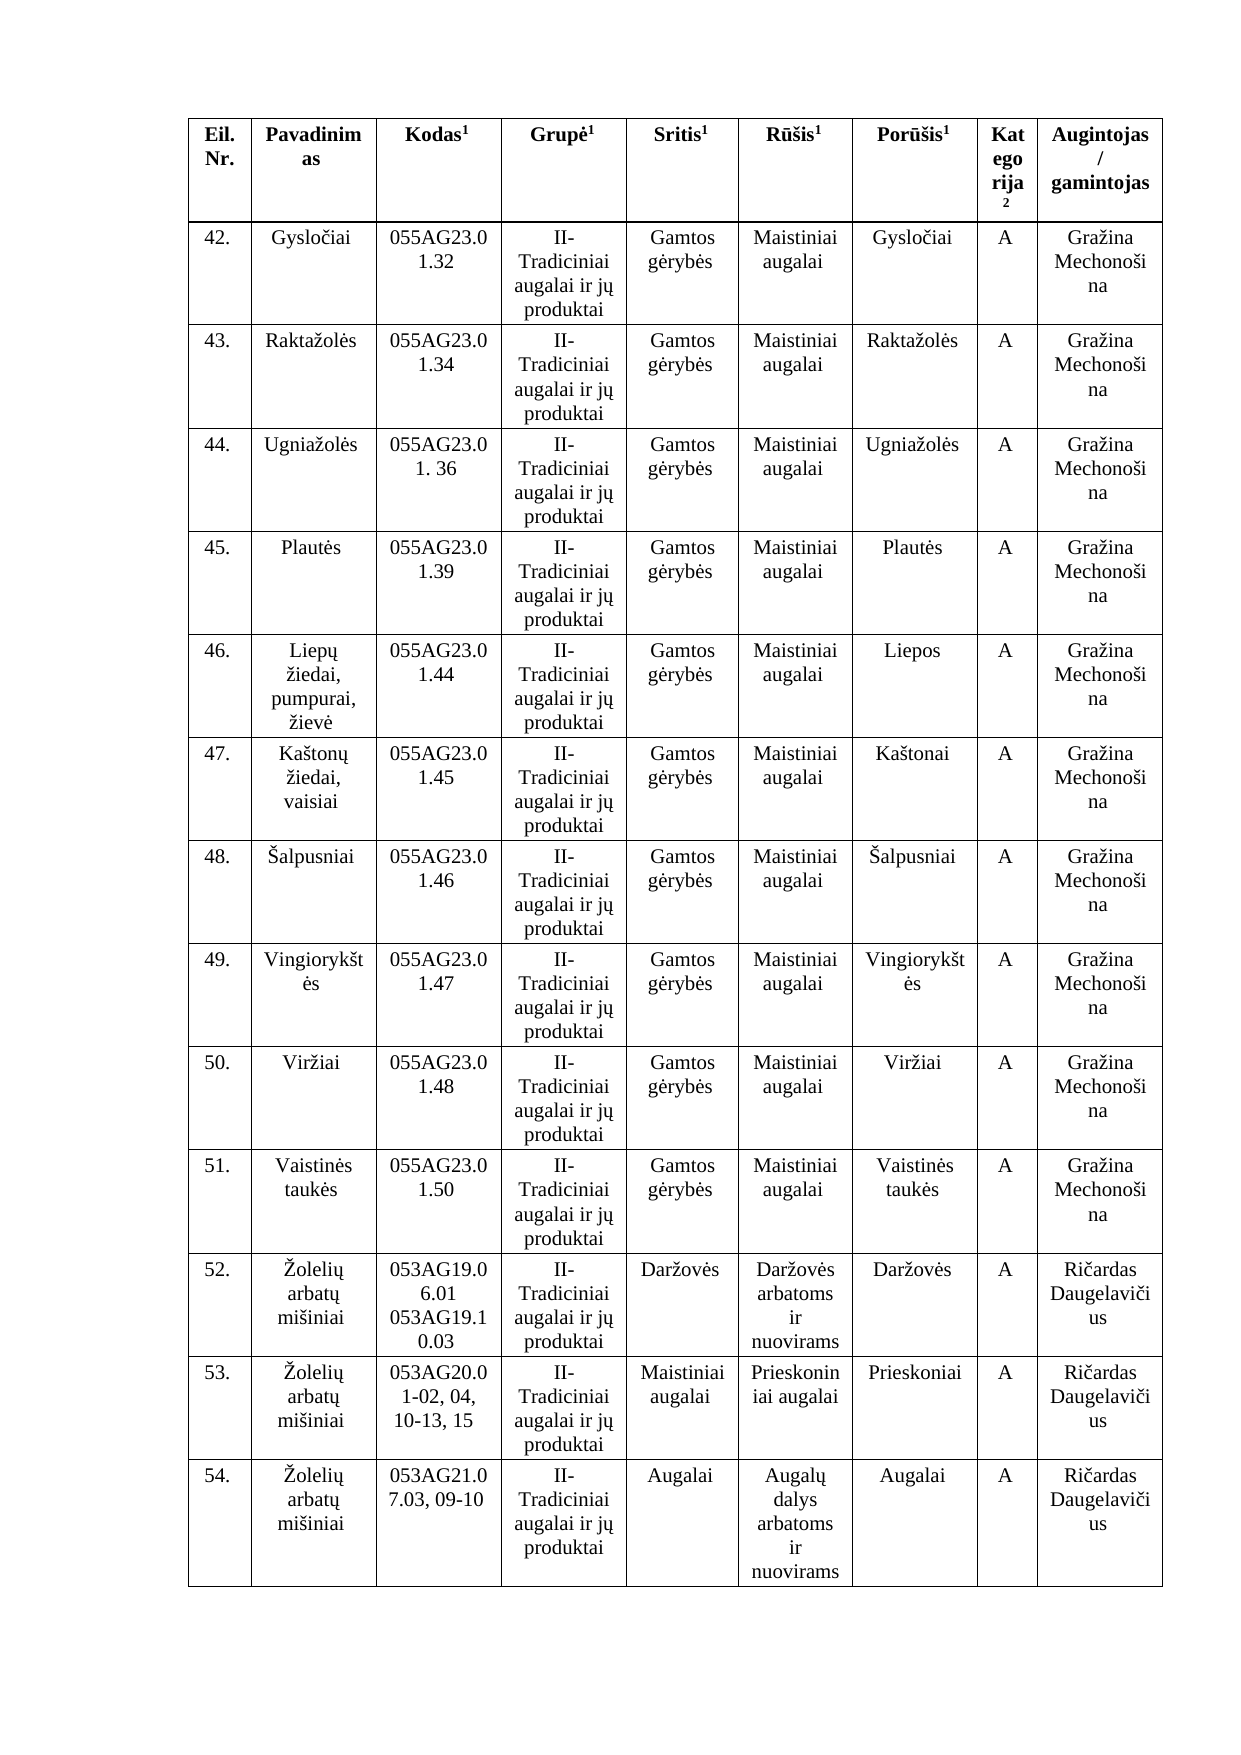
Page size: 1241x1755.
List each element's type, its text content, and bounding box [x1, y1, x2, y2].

table_cell A [978, 429, 1037, 531]
table_cell II-Tradiciniai augalai ir jų produktai [502, 429, 626, 531]
table_cell Augalai [627, 1460, 738, 1586]
table_cell II-Tradiciniai augalai ir jų produktai [502, 1357, 626, 1459]
table_cell Gamtos gėrybės [627, 944, 738, 1046]
table_cell Gamtos gėrybės [627, 841, 738, 943]
table_cell Gražina Mechonošina [1038, 738, 1162, 840]
table_cell II-Tradiciniai augalai ir jų produktai [502, 532, 626, 634]
table_cell A [978, 532, 1037, 634]
table_cell II-Tradiciniai augalai ir jų produktai [502, 944, 626, 1046]
table_cell Gražina Mechonošina [1038, 429, 1162, 531]
table_cell A [978, 1047, 1037, 1149]
table_cell Kaštonai [853, 738, 977, 840]
table_cell Gražina Mechonošina [1038, 532, 1162, 634]
table_cell Šalpusniai [252, 841, 376, 943]
table_header Rūšis1 [739, 119, 852, 221]
table_cell Maistiniai augalai [739, 429, 852, 531]
table_cell 45. [189, 532, 251, 634]
table_cell Gražina Mechonošina [1038, 944, 1162, 1046]
table_cell Gysločiai [252, 223, 376, 324]
table_cell II-Tradiciniai augalai ir jų produktai [502, 223, 626, 324]
table_cell A [978, 635, 1037, 737]
table_cell Augalai [853, 1460, 977, 1586]
table_cell 055AG23.01.39 [377, 532, 501, 634]
table_cell Gražina Mechonošina [1038, 635, 1162, 737]
table_cell Šalpusniai [853, 841, 977, 943]
table_cell 46. [189, 635, 251, 737]
table_cell 055AG23.01.46 [377, 841, 501, 943]
table_cell Maistiniai augalai [739, 1047, 852, 1149]
table_cell A [978, 223, 1037, 324]
table_cell Ugniažolės [252, 429, 376, 531]
table_cell Vaistinės taukės [252, 1150, 376, 1252]
table_cell Daržovės [627, 1254, 738, 1356]
table_cell 055AG23.01.32 [377, 223, 501, 324]
table_cell Gražina Mechonošina [1038, 841, 1162, 943]
table_cell 48. [189, 841, 251, 943]
table_cell Daržovės [853, 1254, 977, 1356]
table_cell 54. [189, 1460, 251, 1586]
table_cell Augalų dalys arbatoms ir nuovirams [739, 1460, 852, 1586]
table_header Kategorija2 [978, 119, 1037, 221]
table_cell 055AG23.01.45 [377, 738, 501, 840]
table_cell Maistiniai augalai [627, 1357, 738, 1459]
table_cell 53. [189, 1357, 251, 1459]
table_cell II-Tradiciniai augalai ir jų produktai [502, 841, 626, 943]
table_cell Ričardas Daugelavičius [1038, 1254, 1162, 1356]
table_cell Maistiniai augalai [739, 223, 852, 324]
table_cell Gamtos gėrybės [627, 429, 738, 531]
table_cell II-Tradiciniai augalai ir jų produktai [502, 325, 626, 427]
table_cell Maistiniai augalai [739, 635, 852, 737]
table_cell A [978, 1357, 1037, 1459]
table_cell Maistiniai augalai [739, 841, 852, 943]
table_cell Žolelių arbatų mišiniai [252, 1357, 376, 1459]
table_cell Gražina Mechonošina [1038, 325, 1162, 427]
table_header Kodas1 [377, 119, 501, 221]
table_cell 50. [189, 1047, 251, 1149]
table_cell Ričardas Daugelavičius [1038, 1460, 1162, 1586]
table_cell Žolelių arbatų mišiniai [252, 1254, 376, 1356]
table_cell Gamtos gėrybės [627, 635, 738, 737]
table_cell Raktažolės [853, 325, 977, 427]
table_cell A [978, 325, 1037, 427]
table_cell Viržiai [252, 1047, 376, 1149]
table_cell Gamtos gėrybės [627, 325, 738, 427]
table_cell 055AG23.01.47 [377, 944, 501, 1046]
table_cell Gražina Mechonošina [1038, 1150, 1162, 1252]
table_cell 055AG23.01. 36 [377, 429, 501, 531]
table_cell A [978, 738, 1037, 840]
table_cell Prieskoniniai augalai [739, 1357, 852, 1459]
table_cell II-Tradiciniai augalai ir jų produktai [502, 1047, 626, 1149]
table_cell Gražina Mechonošina [1038, 223, 1162, 324]
table_cell Plautės [853, 532, 977, 634]
table_cell A [978, 841, 1037, 943]
table_cell Gamtos gėrybės [627, 223, 738, 324]
table_cell 44. [189, 429, 251, 531]
table_cell Maistiniai augalai [739, 1150, 852, 1252]
table_cell A [978, 1460, 1037, 1586]
table_cell Plautės [252, 532, 376, 634]
table_cell II-Tradiciniai augalai ir jų produktai [502, 738, 626, 840]
table_cell Daržovės arbatoms ir nuovirams [739, 1254, 852, 1356]
table_cell Maistiniai augalai [739, 944, 852, 1046]
table_cell Žolelių arbatų mišiniai [252, 1460, 376, 1586]
table_cell Gamtos gėrybės [627, 738, 738, 840]
table_cell Raktažolės [252, 325, 376, 427]
table_cell 055AG23.01.34 [377, 325, 501, 427]
table_cell 055AG23.01.44 [377, 635, 501, 737]
table_header Grupė1 [502, 119, 626, 221]
table_cell Gamtos gėrybės [627, 1150, 738, 1252]
table_cell 053AG21.07.03, 09-10 [377, 1460, 501, 1586]
table_cell 055AG23.01.50 [377, 1150, 501, 1252]
table_cell 51. [189, 1150, 251, 1252]
table_cell 42. [189, 223, 251, 324]
table_cell Liepos [853, 635, 977, 737]
table_cell A [978, 1150, 1037, 1252]
table_cell Maistiniai augalai [739, 738, 852, 840]
table_cell A [978, 1254, 1037, 1356]
table_cell Liepų žiedai, pumpurai, žievė [252, 635, 376, 737]
table_cell Gamtos gėrybės [627, 1047, 738, 1149]
table_cell Prieskoniai [853, 1357, 977, 1459]
table_cell 053AG20.01-02, 04, 10-13, 15 [377, 1357, 501, 1459]
table_cell Maistiniai augalai [739, 532, 852, 634]
table_cell 43. [189, 325, 251, 427]
table_cell 47. [189, 738, 251, 840]
table_header Augintojas/ gamintojas [1038, 119, 1162, 221]
table_cell Maistiniai augalai [739, 325, 852, 427]
table_header Eil. Nr. [189, 119, 251, 221]
table_cell A [978, 944, 1037, 1046]
table_cell II-Tradiciniai augalai ir jų produktai [502, 1254, 626, 1356]
table_cell Gražina Mechonošina [1038, 1047, 1162, 1149]
table_cell Vingiorykštės [853, 944, 977, 1046]
table_cell Vingiorykštės [252, 944, 376, 1046]
table_cell Vaistinės taukės [853, 1150, 977, 1252]
table_cell II-Tradiciniai augalai ir jų produktai [502, 1150, 626, 1252]
table_cell II-Tradiciniai augalai ir jų produktai [502, 635, 626, 737]
table_header Sritis1 [627, 119, 738, 221]
table_cell Viržiai [853, 1047, 977, 1149]
table_header Pavadinimas [252, 119, 376, 221]
table_header Porūšis1 [853, 119, 977, 221]
table_cell 52. [189, 1254, 251, 1356]
table_cell 055AG23.01.48 [377, 1047, 501, 1149]
table_cell II-Tradiciniai augalai ir jų produktai [502, 1460, 626, 1586]
table_cell Ričardas Daugelavičius [1038, 1357, 1162, 1459]
table_cell Kaštonų žiedai, vaisiai [252, 738, 376, 840]
table_cell Gamtos gėrybės [627, 532, 738, 634]
table_cell 053AG19.06.01 053AG19.10.03 [377, 1254, 501, 1356]
table_cell 49. [189, 944, 251, 1046]
table_cell Gysločiai [853, 223, 977, 324]
table_cell Ugniažolės [853, 429, 977, 531]
